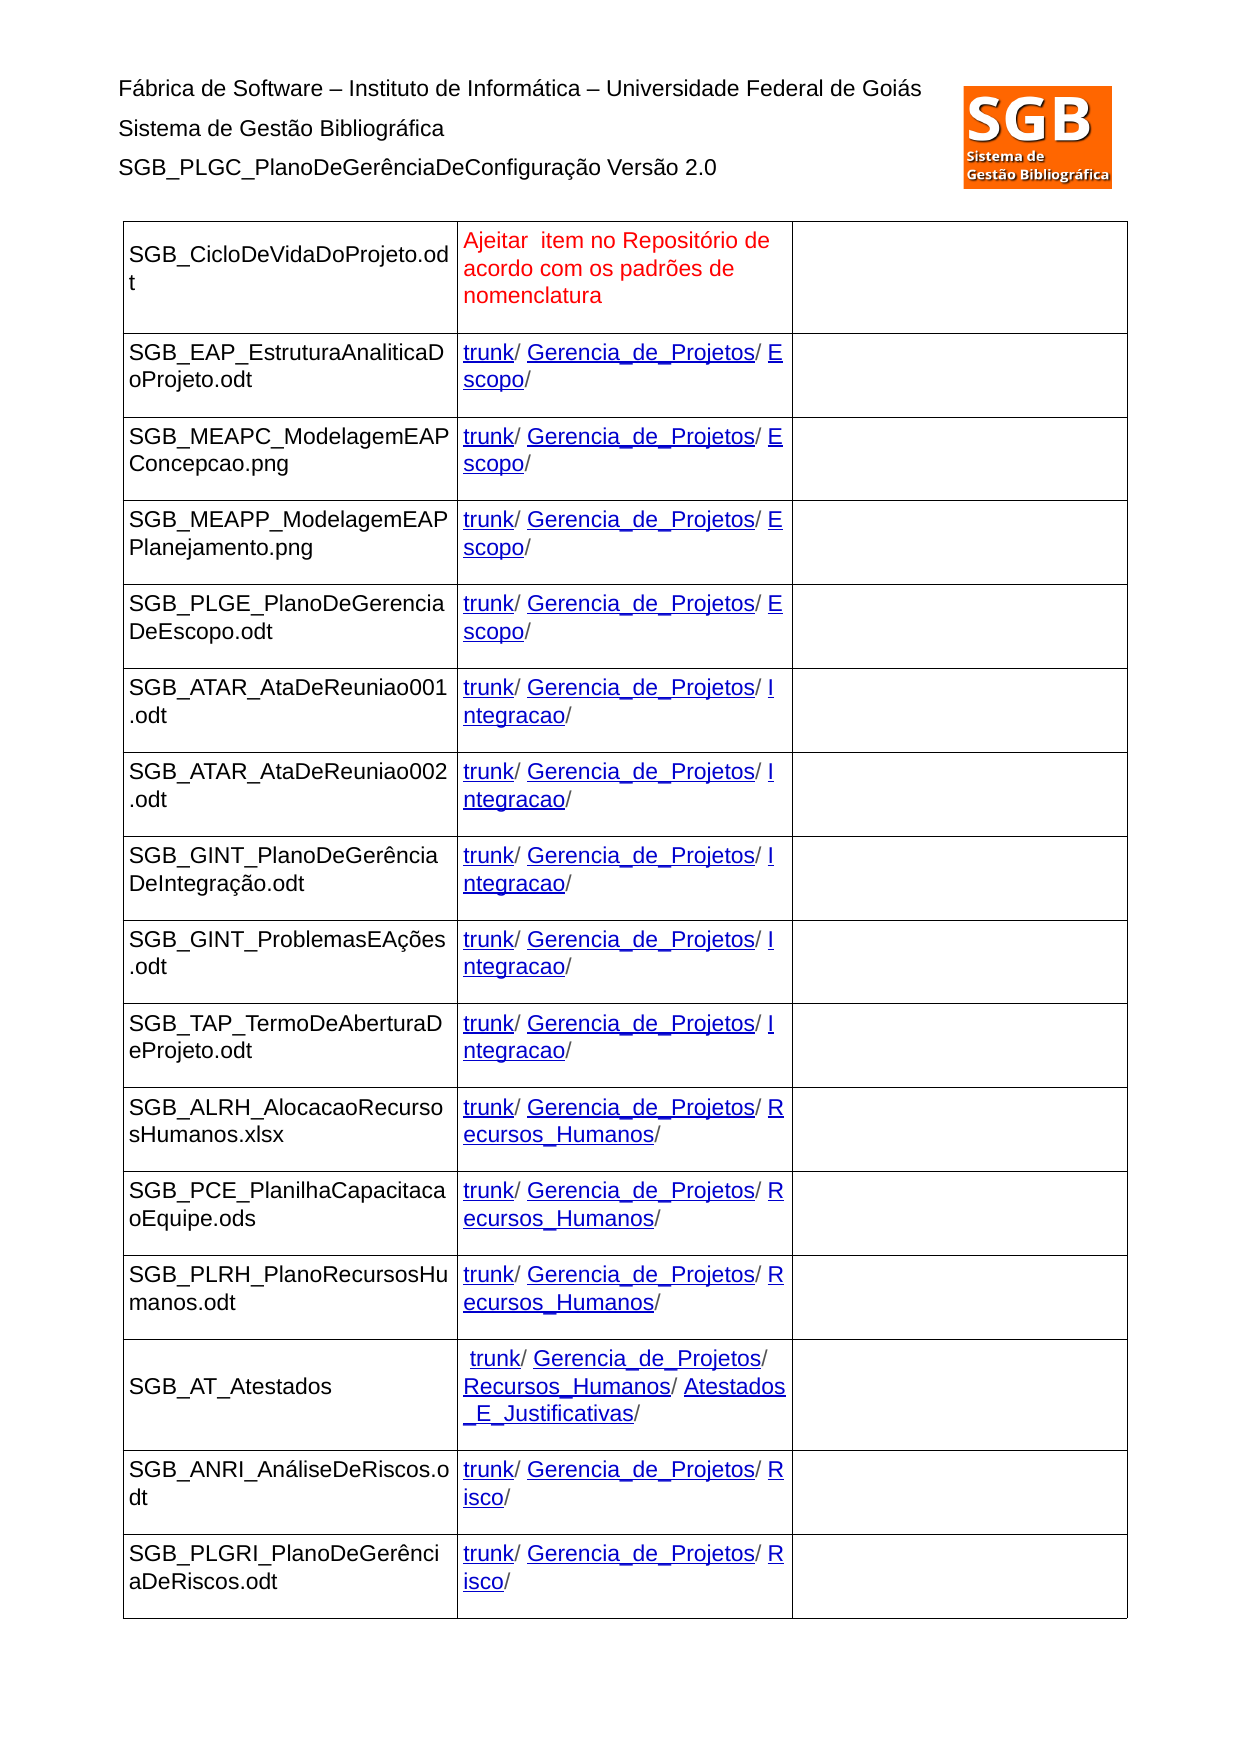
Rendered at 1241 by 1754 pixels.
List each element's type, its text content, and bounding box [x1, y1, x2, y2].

table_cell trunk/ Gerencia_de_Projetos/ Integracao/ [458, 753, 792, 836]
table_cell [793, 418, 1127, 500]
table_cell [793, 1004, 1127, 1087]
table_cell [793, 1256, 1127, 1339]
table_cell trunk/ Gerencia_de_Projetos/ Recursos_Humanos/ Atestados_E_Justificativas/ [458, 1340, 792, 1450]
table_cell trunk/ Gerencia_de_Projetos/ Recursos_Humanos/ [458, 1256, 792, 1339]
table_cell trunk/ Gerencia_de_Projetos/ Integracao/ [458, 1004, 792, 1087]
table_cell [793, 921, 1127, 1003]
table_cell [793, 501, 1127, 584]
table_cell Ajeitar item no Repositório de acordo com os padrões de nomenclatura [458, 222, 792, 332]
table_cell [793, 334, 1127, 416]
table_cell [793, 669, 1127, 752]
table_cell SGB_GINT_PlanoDeGerênciaDeIntegração.odt [124, 837, 457, 919]
table_cell SGB_ATAR_AtaDeReuniao002.odt [124, 753, 457, 836]
table_cell SGB_EAP_EstruturaAnaliticaDoProjeto.odt [124, 334, 457, 416]
table_cell trunk/ Gerencia_de_Projetos/ Risco/ [458, 1451, 792, 1534]
table_cell SGB_TAP_TermoDeAberturaDeProjeto.odt [124, 1004, 457, 1087]
table_cell trunk/ Gerencia_de_Projetos/ Escopo/ [458, 334, 792, 416]
table_cell trunk/ Gerencia_de_Projetos/ Recursos_Humanos/ [458, 1172, 792, 1255]
table_cell SGB_PLRH_PlanoRecursosHumanos.odt [124, 1256, 457, 1339]
table_cell trunk/ Gerencia_de_Projetos/ Recursos_Humanos/ [458, 1088, 792, 1171]
table_cell [793, 1535, 1127, 1618]
table_cell SGB_MEAPP_ModelagemEAPPlanejamento.png [124, 501, 457, 584]
table_cell [793, 1088, 1127, 1171]
table_cell trunk/ Gerencia_de_Projetos/ Integracao/ [458, 921, 792, 1003]
table_cell [793, 753, 1127, 836]
table_cell [793, 222, 1127, 332]
table_cell SGB_AT_Atestados [124, 1340, 457, 1450]
table_cell [793, 837, 1127, 919]
table_cell trunk/ Gerencia_de_Projetos/ Escopo/ [458, 418, 792, 500]
table_cell SGB_MEAPC_ModelagemEAPConcepcao.png [124, 418, 457, 500]
table_cell SGB_PLGE_PlanoDeGerenciaDeEscopo.odt [124, 585, 457, 668]
table_cell [793, 585, 1127, 668]
table_cell trunk/ Gerencia_de_Projetos/ Escopo/ [458, 585, 792, 668]
table_cell SGB_PLGRI_PlanoDeGerênciaDeRiscos.odt [124, 1535, 457, 1618]
table_cell SGB_ATAR_AtaDeReuniao001.odt [124, 669, 457, 752]
table_cell trunk/ Gerencia_de_Projetos/ Escopo/ [458, 501, 792, 584]
table_cell SGB_ALRH_AlocacaoRecursosHumanos.xlsx [124, 1088, 457, 1171]
table_cell trunk/ Gerencia_de_Projetos/ Risco/ [458, 1535, 792, 1618]
table_cell SGB_CicloDeVidaDoProjeto.odt [124, 222, 457, 332]
table_cell [793, 1451, 1127, 1534]
table_cell trunk/ Gerencia_de_Projetos/ Integracao/ [458, 837, 792, 919]
table_cell [793, 1340, 1127, 1450]
table_cell SGB_PCE_PlanilhaCapacitacaoEquipe.ods [124, 1172, 457, 1255]
table_cell trunk/ Gerencia_de_Projetos/ Integracao/ [458, 669, 792, 752]
table_cell SGB_GINT_ProblemasEAções.odt [124, 921, 457, 1003]
table_cell [793, 1172, 1127, 1255]
table_cell SGB_ANRI_AnáliseDeRiscos.odt [124, 1451, 457, 1534]
